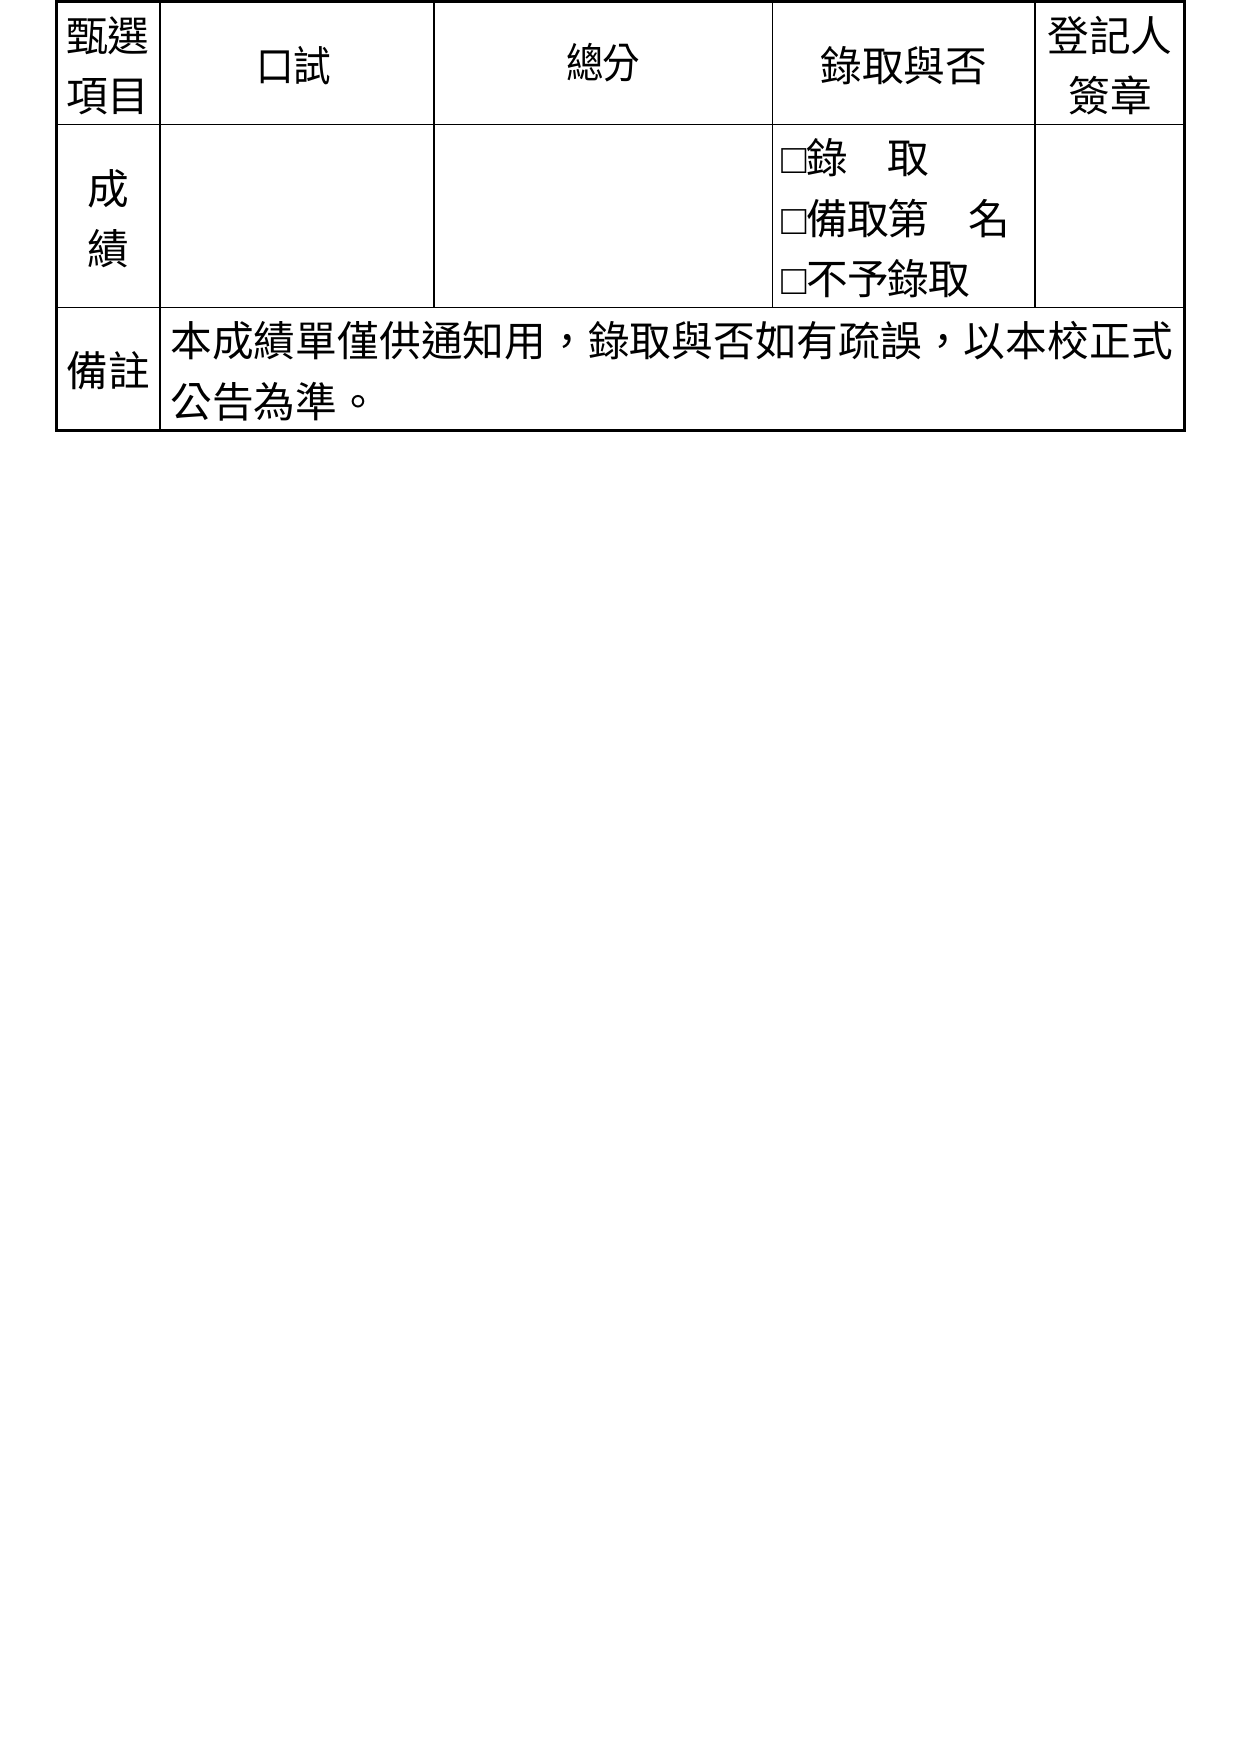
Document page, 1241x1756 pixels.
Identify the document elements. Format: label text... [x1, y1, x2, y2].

table_header 口試 [161, 3, 433, 124]
table_cell 備註 [58, 308, 159, 429]
table_cell [161, 125, 433, 307]
table_header 總分 [435, 3, 772, 124]
table_header 登記人簽章 [1036, 3, 1183, 124]
table_cell 成 績 [58, 125, 159, 307]
table_cell [1036, 125, 1183, 307]
table_header 錄取與否 [773, 3, 1034, 124]
table_cell □錄 取 □備取第 名 □不予錄取 [773, 125, 1034, 307]
table_cell [435, 125, 772, 307]
table_cell 本成績單僅供通知用，錄取與否如有疏誤，以本校正式公告為準。 [161, 308, 1183, 429]
table_header 甄選 項目 [58, 3, 159, 124]
